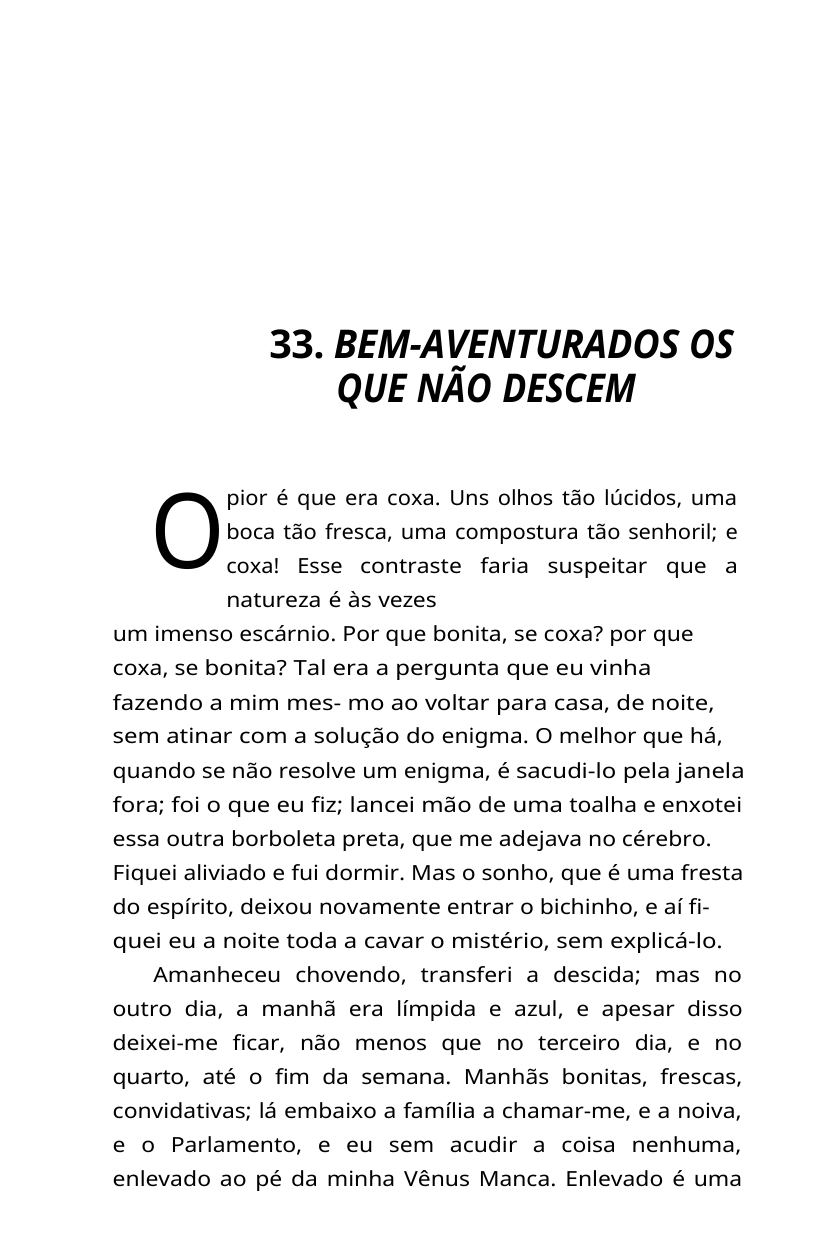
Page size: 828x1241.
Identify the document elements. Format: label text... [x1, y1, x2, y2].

text O [150, 466, 226, 594]
text Amanheceu chovendo, transferi a descida; mas no outro dia, a manhã era límpida e azul, e apesar disso deixei-me ficar, não menos que no terceiro dia, e no quarto, até o fim da semana. Manhãs bonitas, frescas, convidativas; lá embaixo a família a chamar-me, e a noiva, e o Parlamento, e eu sem acudir a coisa nenhuma, enlevado ao pé da minha Vênus Manca. Enlevado é uma [112, 960, 743, 1193]
text pior é que era coxa. Uns olhos tão lúcidos, uma boca tão fresca, uma compostura tão senhoril; e coxa! Esse contraste faria suspeitar que a natureza é às vezes [226, 483, 738, 614]
text um imenso escárnio. Por que bonita, se coxa? por que coxa, se bonita? Tal era a pergunta que eu vinha fazendo a mim mes- mo ao voltar para casa, de noite, sem atinar com a solução do enigma. O melhor que há, quando se não resolve um enigma, é sacudi-lo pela janela fora; foi o que eu fiz; lancei mão de uma toalha e enxotei essa outra borboleta preta, que me adejava no cérebro. Fiquei aliviado e fui dormir. Mas o sonho, que é uma fresta do espírito, deixou novamente entrar o bichinho, e aí fi- quei eu a noite toda a cavar o mistério, sem explicá-lo. [112, 619, 745, 954]
subtitle BEM-AVENTURADOS OS QUE NÃO DESCEM [269, 322, 739, 414]
